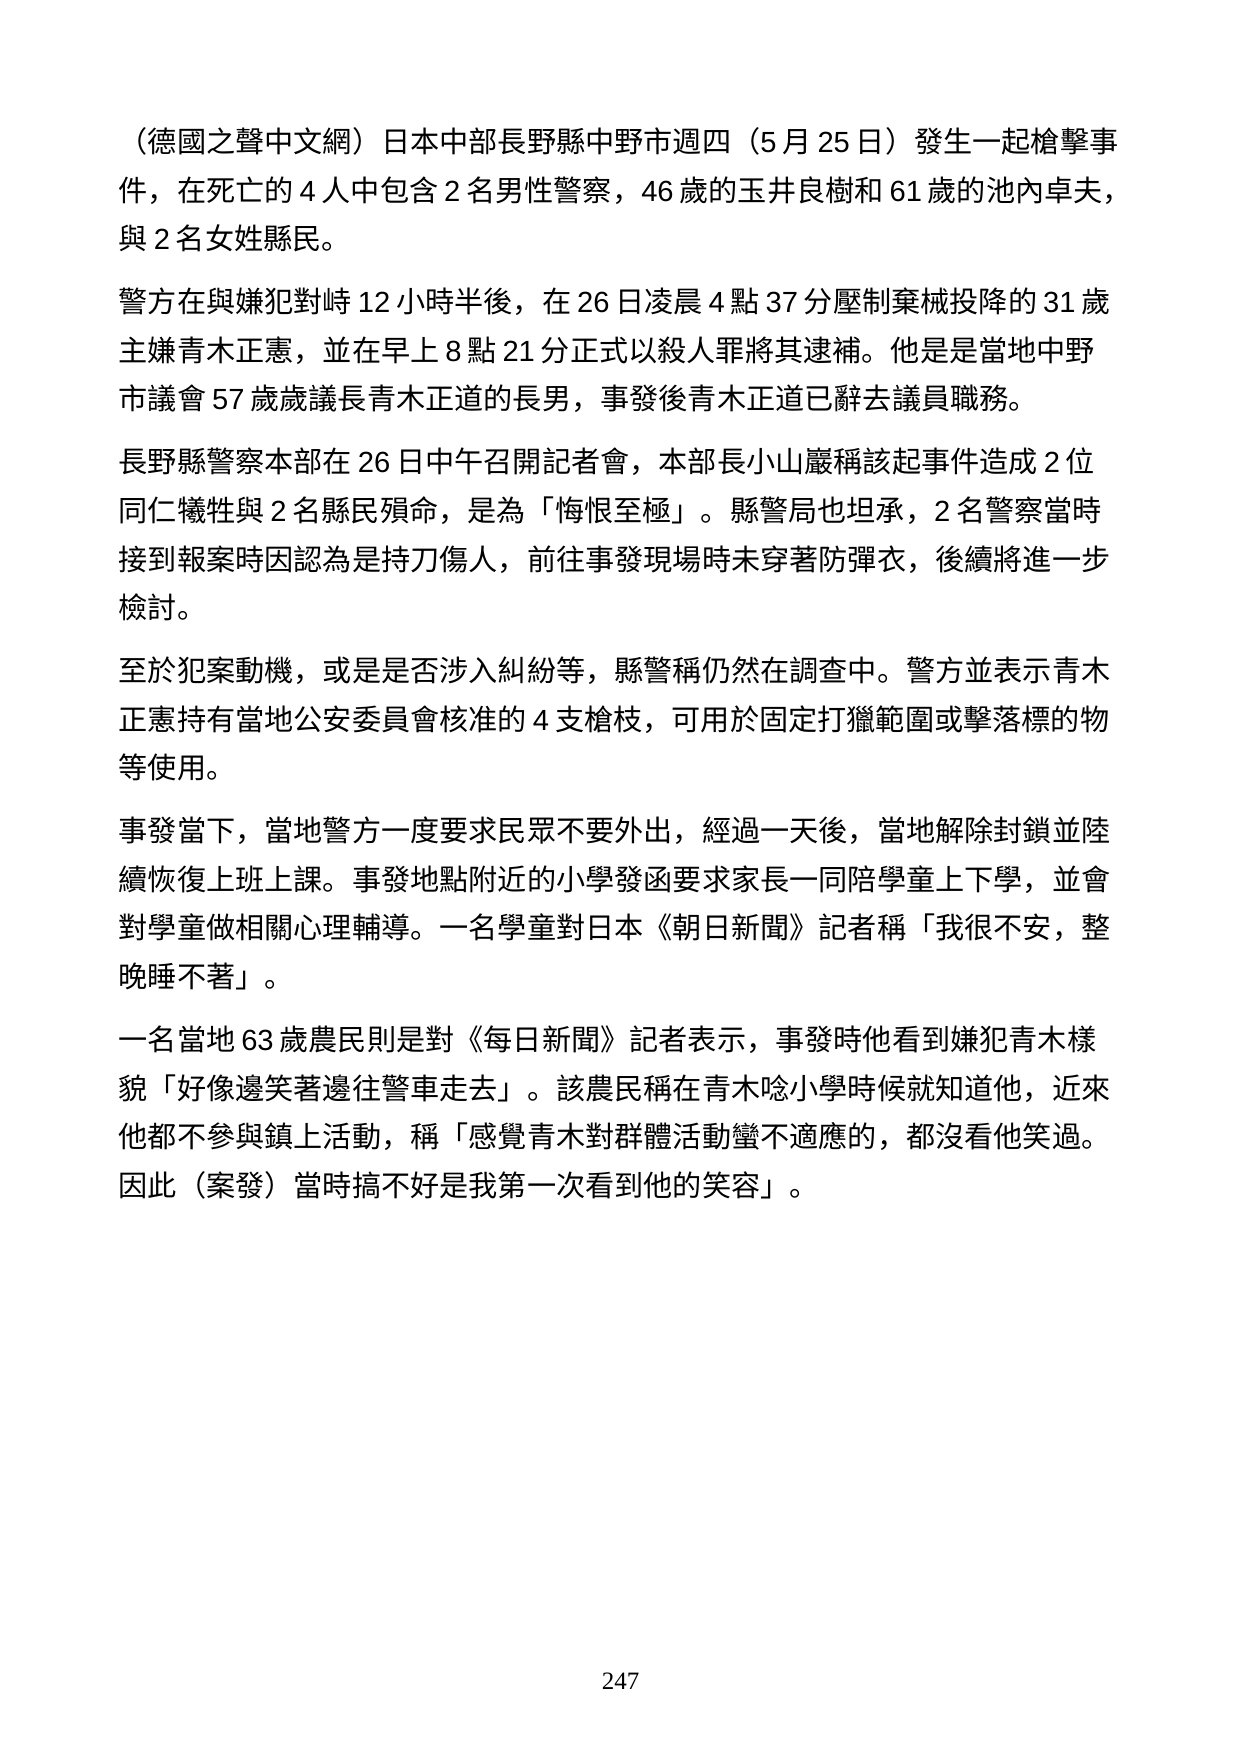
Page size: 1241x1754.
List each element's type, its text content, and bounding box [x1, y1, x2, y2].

text （德國之聲中文網）日本中部長野縣中野市週四（5月25日）發生一起槍擊事件，在死亡的4人中包含2名男性警察，46歲的玉井良樹和61歲的池內卓夫，與2名女姓縣民。 [118, 118, 1122, 258]
text 事發當下，當地警方一度要求民眾不要外出，經過一天後，當地解除封鎖並陸續恢復上班上課。事發地點附近的小學發函要求家長一同陪學童上下學，並會對學童做相關心理輔導。一名學童對日本《朝日新聞》記者稱「我很不安，整晚睡不著」。 [118, 808, 1122, 996]
text 至於犯案動機，或是是否涉入糾紛等，縣警稱仍然在調查中。警方並表示青木正憲持有當地公安委員會核准的4支槍枝，可用於固定打獵範圍或擊落標的物等使用。 [118, 648, 1122, 787]
text 長野縣警察本部在26日中午召開記者會，本部長小山巖稱該起事件造成2位同仁犧牲與2名縣民殞命，是為「悔恨至極」。縣警局也坦承，2名警察當時接到報案時因認為是持刀傷人，前往事發現場時未穿著防彈衣，後續將進一步檢討。 [118, 439, 1122, 627]
text 一名當地63歲農民則是對《每日新聞》記者表示，事發時他看到嫌犯青木樣貌「好像邊笑著邊往警車走去」。該農民稱在青木唸小學時候就知道他，近來他都不參與鎮上活動，稱「感覺青木對群體活動蠻不適應的，都沒看他笑過。因此（案發）當時搞不好是我第一次看到他的笑容」。 [118, 1017, 1122, 1204]
text 警方在與嫌犯對峙12小時半後，在26日凌晨4點37分壓制棄械投降的31歲主嫌青木正憲，並在早上8點21分正式以殺人罪將其逮補。他是是當地中野市議會57歲歲議長青木正道的長男，事發後青木正道已辭去議員職務。 [118, 279, 1122, 418]
